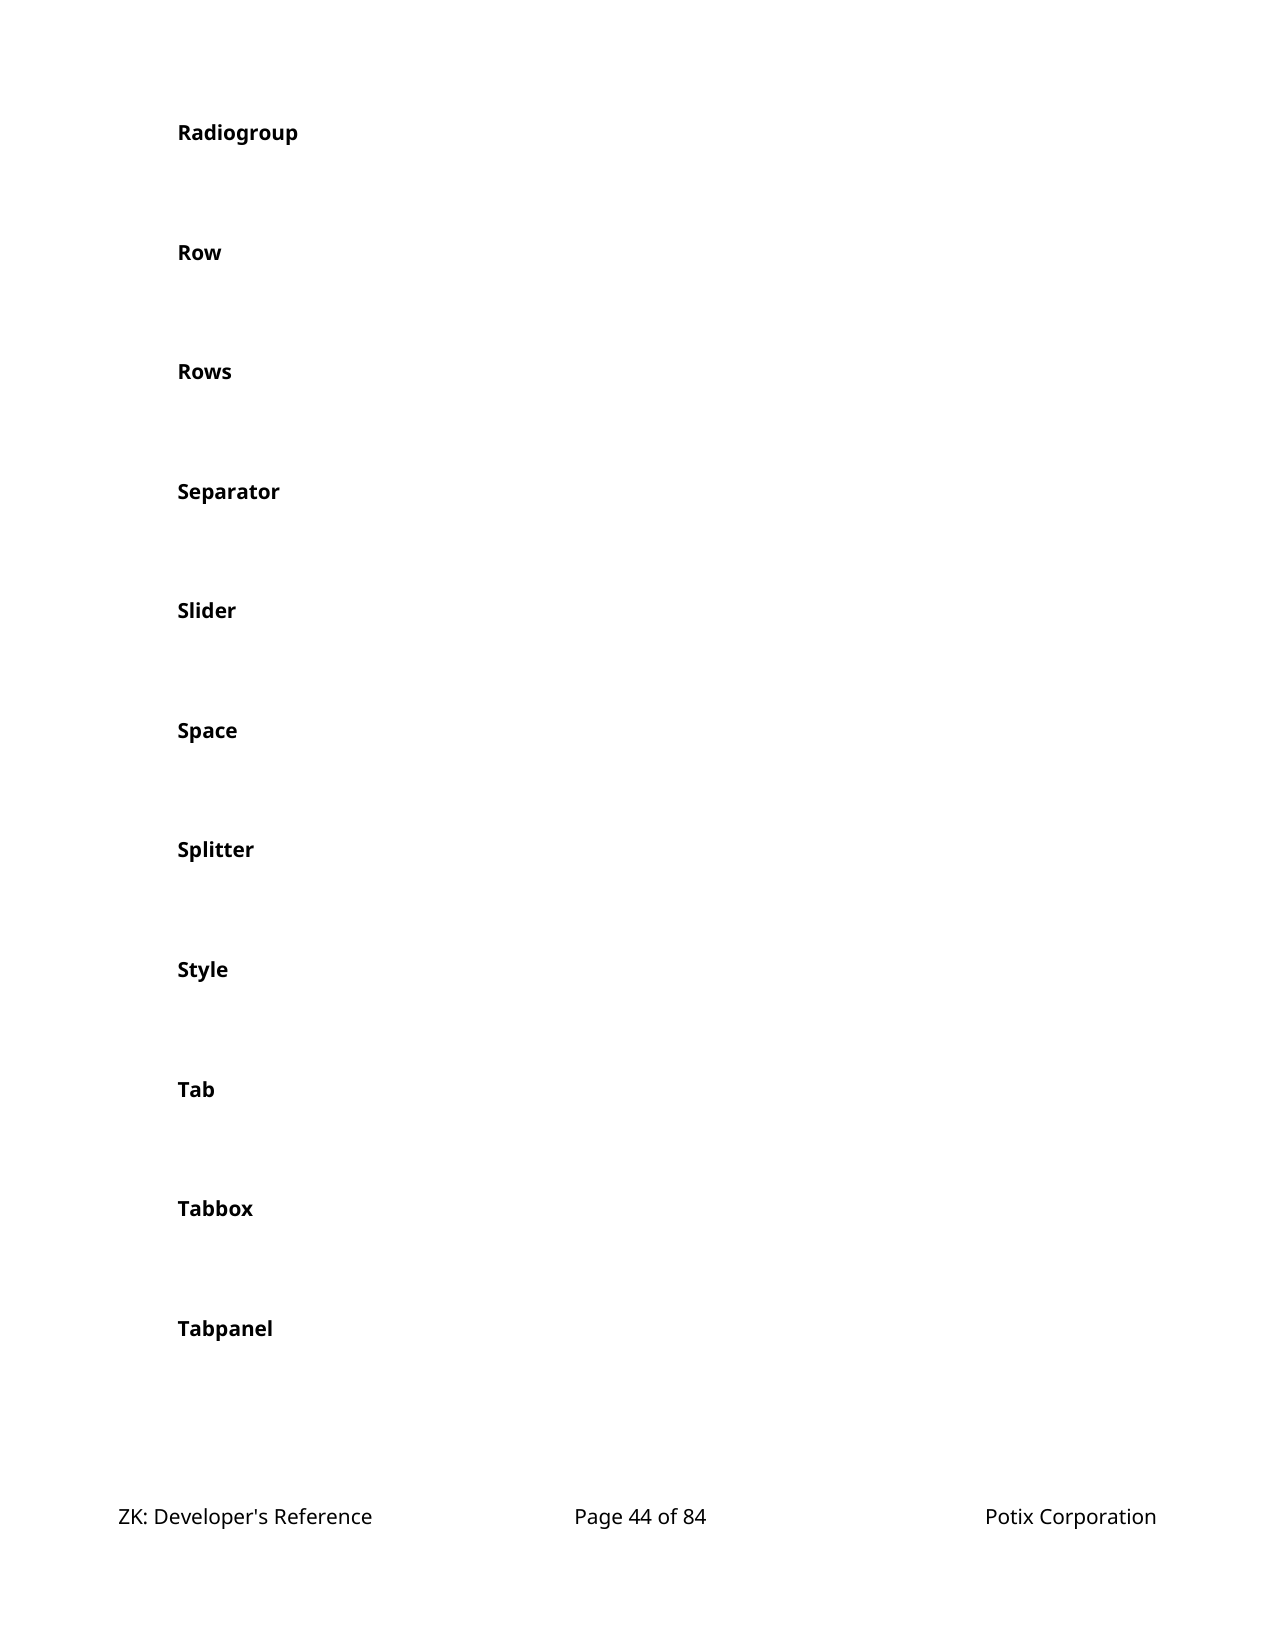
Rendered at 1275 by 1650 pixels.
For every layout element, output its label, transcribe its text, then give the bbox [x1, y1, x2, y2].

subtitle Style [177, 955, 1157, 983]
subtitle Rows [177, 357, 1157, 386]
subtitle Row [177, 238, 1157, 266]
subtitle Separator [177, 477, 1157, 505]
subtitle Tabpanel [177, 1314, 1157, 1342]
subtitle Radiogroup [177, 118, 1157, 146]
subtitle Tab [177, 1075, 1157, 1103]
subtitle Splitter [177, 836, 1157, 864]
subtitle Space [177, 716, 1157, 744]
subtitle Tabbox [177, 1194, 1157, 1223]
subtitle Slider [177, 596, 1157, 625]
